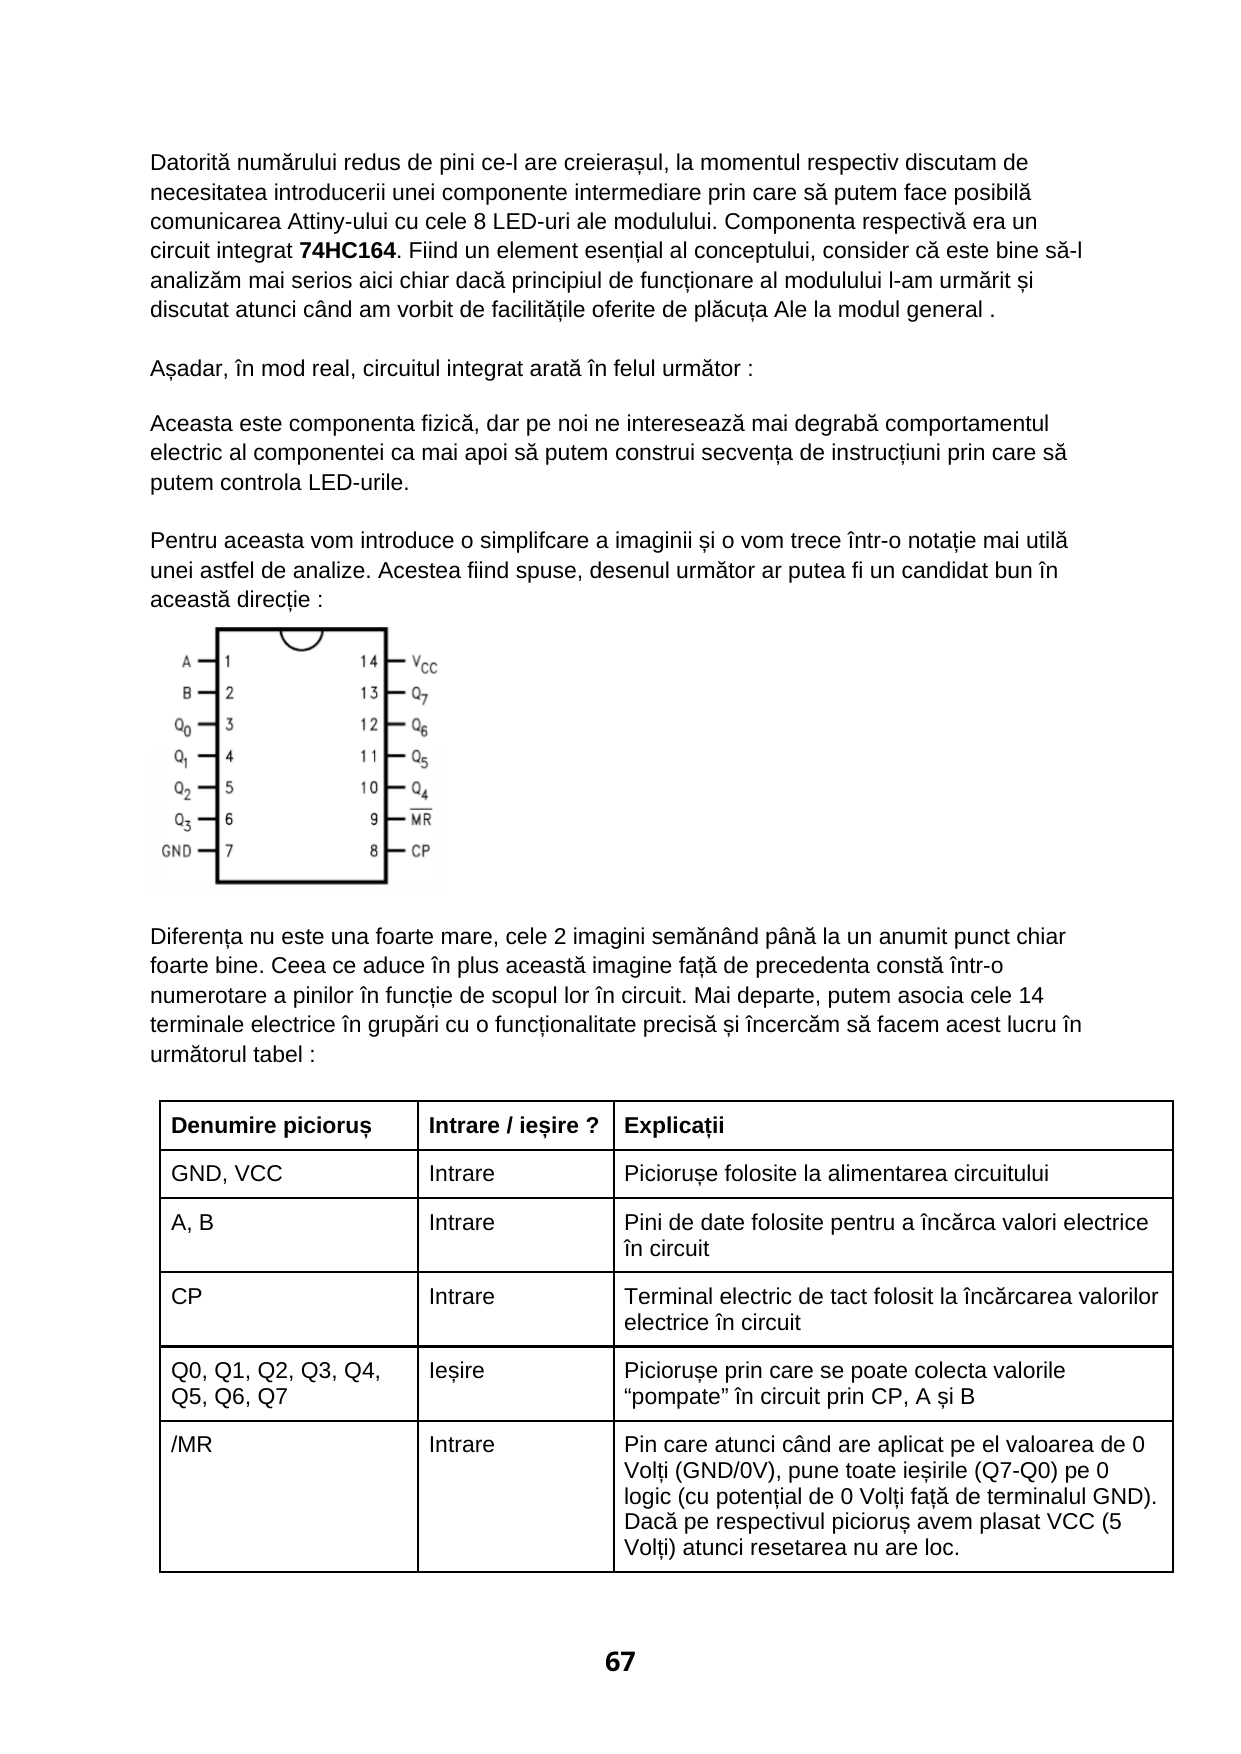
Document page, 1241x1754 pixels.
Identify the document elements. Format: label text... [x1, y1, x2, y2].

text Datorită numărului redus de pini ce-l are creierașul, la momentul respectiv discutam de necesitatea introducerii unei componente intermediare prin care să putem face posibilă comunicarea Attiny-ului cu cele 8 LED-uri ale modulului. Componenta respectivă era un circuit integrat 74HC164. Fiind un element esențial al conceptului, consider că este bine să-l analizăm mai serios aici chiar dacă principiul de funcționare al modulului l-am urmărit și discutat atunci când am vorbit de facilitățile oferite de plăcuța Ale la modul general . [150, 150, 1091, 322]
picture [150, 616, 444, 895]
table_cell GND, VCC [161, 1151, 417, 1197]
table_cell Q0, Q1, Q2, Q3, Q4, Q5, Q6, Q7 [161, 1348, 417, 1419]
table_cell A, B [161, 1199, 417, 1271]
table_cell Intrare [419, 1422, 613, 1571]
table_header Denumire picioruș [161, 1102, 417, 1148]
table_cell /MR [161, 1422, 417, 1571]
table_cell Pini de date folosite pentru a încărca valori electrice în circuit [615, 1199, 1172, 1271]
text Pentru aceasta vom introduce o simplifcare a imaginii și o vom trece într-o notație mai utilă unei astfel de analize. Acestea fiind spuse, desenul următor ar putea fi un candidat bun în această direcție : [150, 528, 1091, 612]
table_cell Intrare [419, 1273, 613, 1345]
table_cell Piciorușe prin care se poate colecta valorile “pompate” în circuit prin CP, A și B [615, 1348, 1172, 1419]
table_header Explicații [615, 1102, 1172, 1148]
table_header Intrare / ieșire ? [419, 1102, 613, 1148]
table_cell Terminal electric de tact folosit la încărcarea valorilor electrice în circuit [615, 1273, 1172, 1345]
text Aceasta este componenta fizică, dar pe noi ne interesează mai degrabă comportamentul electric al componentei ca mai apoi să putem construi secvența de instrucțiuni prin care să putem controla LED-urile. [150, 411, 1091, 495]
text Diferența nu este una foarte mare, cele 2 imagini semănând până la un anumit punct chiar foarte bine. Ceea ce aduce în plus această imagine față de precedenta constă într-o numerotare a pinilor în funcție de scopul lor în circuit. Mai departe, putem asocia cele 14 terminale electrice în grupări cu o funcționalitate precisă și încercăm să facem acest lucru în următorul tabel : [150, 924, 1091, 1067]
table_cell CP [161, 1273, 417, 1345]
table_cell Piciorușe folosite la alimentarea circuitului [615, 1151, 1172, 1197]
table_cell Intrare [419, 1151, 613, 1197]
table_cell Intrare [419, 1199, 613, 1271]
table_cell Pin care atunci când are aplicat pe el valoarea de 0 Volți (GND/0V), pune toate ieșirile (Q7-Q0) pe 0 logic (cu potențial de 0 Volți față de terminalul GND). Dacă pe respectivul picioruș avem plasat VCC (5 Volți) atunci resetarea nu are loc. [615, 1422, 1172, 1571]
text Așadar, în mod real, circuitul integrat arată în felul următor : [150, 356, 1091, 381]
table_cell Ieșire [419, 1348, 613, 1419]
